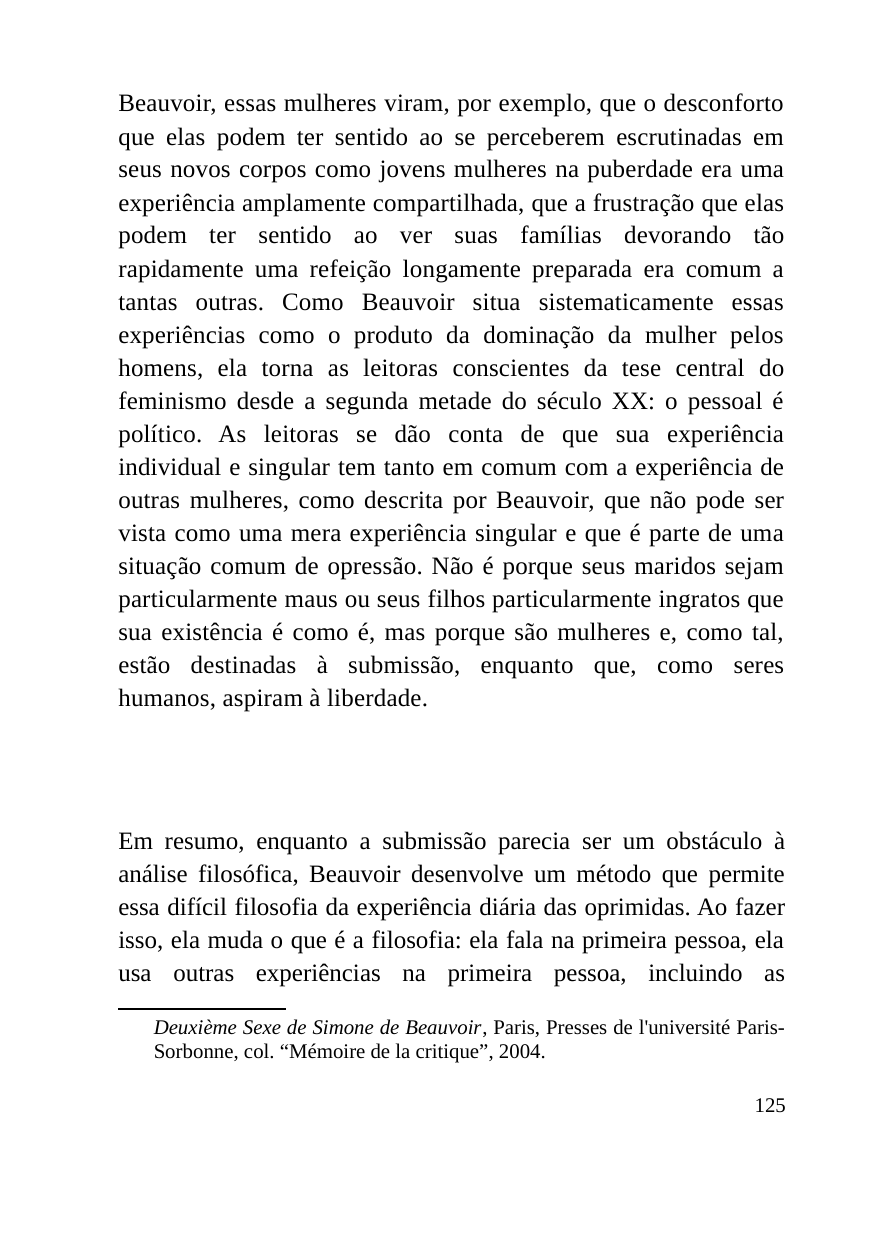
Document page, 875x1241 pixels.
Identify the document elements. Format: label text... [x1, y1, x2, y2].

text Em resumo, enquanto a submissão parecia ser um obstáculo à análise filosófica, Beauvoir desenvolve um método que permite essa difícil filosofia da experiência diária das oprimidas. Ao fazer isso, ela muda o que é a filosofia: ela fala na primeira pessoa, ela usa outras experiências na primeira pessoa, incluindo as [118, 826, 786, 987]
text Deuxième Sexe de Simone de Beauvoir, Paris, Presses de l'université Paris-Sorbonne, col. “Mémoire de la critique”, 2004. [118, 1015, 786, 1063]
text Beauvoir, essas mulheres viram, por exemplo, que o desconforto que elas podem ter sentido ao se perceberem escrutinadas em seus novos corpos como jovens mulheres na puberdade era uma experiência amplamente compartilhada, que a frustração que elas podem ter sentido ao ver suas famílias devorando tão rapidamente uma refeição longamente preparada era comum a tantas outras. Como Beauvoir situa sistematicamente essas experiências como o produto da dominação da mulher pelos homens, ela torna as leitoras conscientes da tese central do feminismo desde a segunda metade do século XX: o pessoal é político. As leitoras se dão conta de que sua experiência individual e singular tem tanto em comum com a experiência de outras mulheres, como descrita por Beauvoir, que não pode ser vista como uma mera experiência singular e que é parte de uma situação comum de opressão. Não é porque seus maridos sejam particularmente maus ou seus filhos particularmente ingratos que sua existência é como é, mas porque são mulheres e, como tal, estão destinadas à submissão, enquanto que, como seres humanos, aspiram à liberdade. [118, 88, 786, 712]
